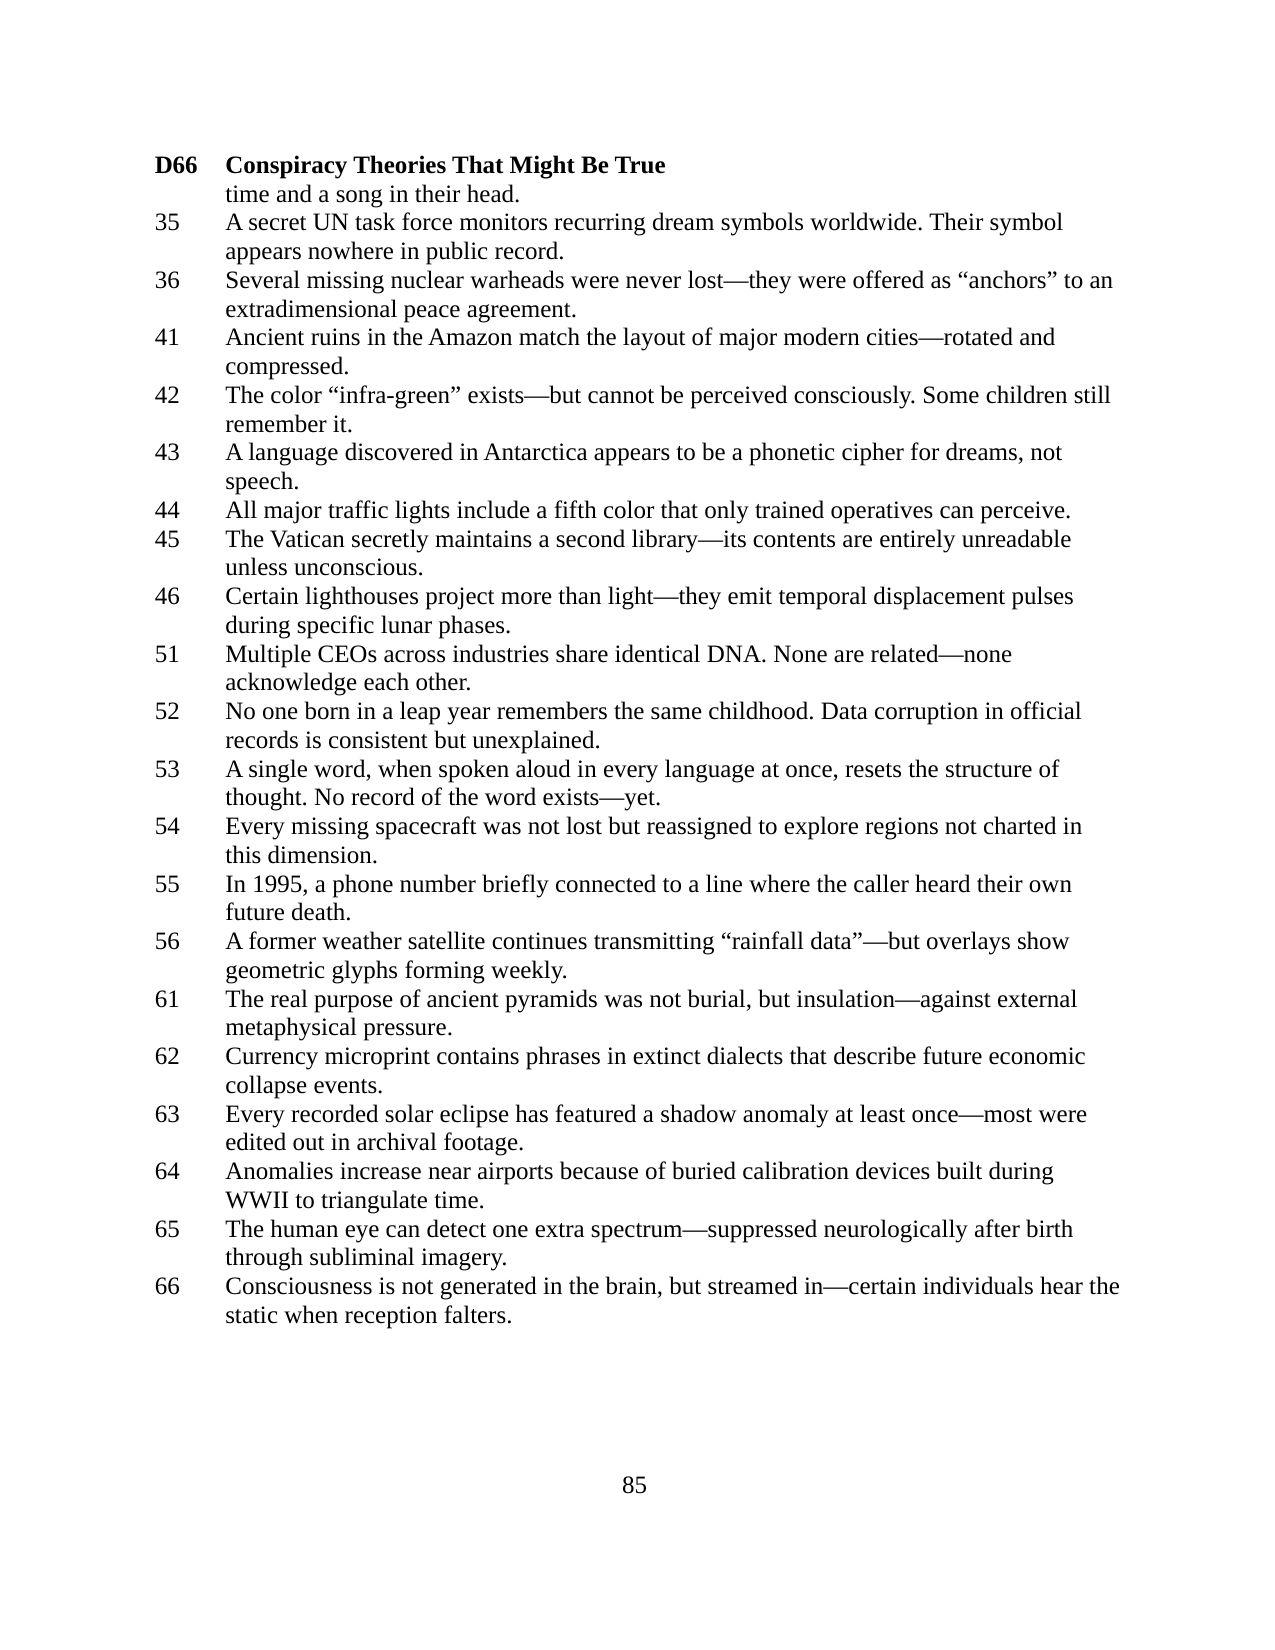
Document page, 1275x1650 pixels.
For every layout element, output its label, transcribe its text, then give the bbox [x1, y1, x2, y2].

table_header Conspiracy Theories That Might Be True [221, 150, 1125, 179]
table_cell 66 [150, 1271, 221, 1329]
table_cell 62 [150, 1041, 221, 1099]
table_cell Anomalies increase near airports because of buried calibration devices built during WWII to triangulate time. [221, 1156, 1125, 1214]
table_cell Every recorded solar eclipse has featured a shadow anomaly at least once—most were edited out in archival footage. [221, 1099, 1125, 1156]
table_cell A language discovered in Antarctica appears to be a phonetic cipher for dreams, not speech. [221, 438, 1125, 495]
table_cell Several missing nuclear warheads were never lost—they were offered as “anchors” to an extradimensional peace agreement. [221, 265, 1125, 322]
table_cell Multiple CEOs across industries share identical DNA. None are related—none acknowledge each other. [221, 639, 1125, 696]
table_cell The human eye can detect one extra spectrum—suppressed neurologically after birth through subliminal imagery. [221, 1214, 1125, 1271]
table_cell 41 [150, 323, 221, 380]
table_cell 43 [150, 438, 221, 495]
table_cell Certain lighthouses project more than light—they emit temporal displacement pulses during specific lunar phases. [221, 581, 1125, 639]
table_cell [150, 179, 221, 207]
table_cell 65 [150, 1214, 221, 1271]
table_cell Consciousness is not generated in the brain, but streamed in—certain individuals hear the static when reception falters. [221, 1271, 1125, 1329]
table_cell The real purpose of ancient pyramids was not burial, but insulation—against external metaphysical pressure. [221, 984, 1125, 1041]
table_cell 45 [150, 524, 221, 581]
table_cell 36 [150, 265, 221, 322]
table_cell 55 [150, 869, 221, 926]
table_cell 52 [150, 696, 221, 754]
table_cell A single word, when spoken aloud in every language at once, resets the structure of thought. No record of the word exists—yet. [221, 754, 1125, 811]
table_cell The color “infra-green” exists—but cannot be perceived consciously. Some children still remember it. [221, 380, 1125, 437]
table_cell 53 [150, 754, 221, 811]
table_cell 61 [150, 984, 221, 1041]
table_cell In 1995, a phone number briefly connected to a line where the caller heard their own future death. [221, 869, 1125, 926]
table_cell A former weather satellite continues transmitting “rainfall data”—but overlays show geometric glyphs forming weekly. [221, 926, 1125, 984]
table_cell 46 [150, 581, 221, 639]
table_cell Every missing spacecraft was not lost but reassigned to explore regions not charted in this dimension. [221, 811, 1125, 869]
table_cell Currency microprint contains phrases in extinct dialects that describe future economic collapse events. [221, 1041, 1125, 1099]
table_header D66 [150, 150, 221, 179]
table_cell No one born in a leap year remembers the same childhood. Data corruption in official records is consistent but unexplained. [221, 696, 1125, 754]
table_cell A secret UN task force monitors recurring dream symbols worldwide. Their symbol appears nowhere in public record. [221, 208, 1125, 265]
table_cell Ancient ruins in the Amazon match the layout of major modern cities—rotated and compressed. [221, 323, 1125, 380]
table_cell 56 [150, 926, 221, 984]
table_cell 44 [150, 495, 221, 524]
table_cell 54 [150, 811, 221, 869]
table_cell All major traffic lights include a fifth color that only trained operatives can perceive. [221, 495, 1125, 524]
table_cell 64 [150, 1156, 221, 1214]
table_cell 35 [150, 208, 221, 265]
table_cell The Vatican secretly maintains a second library—its contents are entirely unreadable unless unconscious. [221, 524, 1125, 581]
table_cell 51 [150, 639, 221, 696]
table_cell 42 [150, 380, 221, 437]
table_cell 63 [150, 1099, 221, 1156]
table_cell time and a song in their head. [221, 179, 1125, 207]
